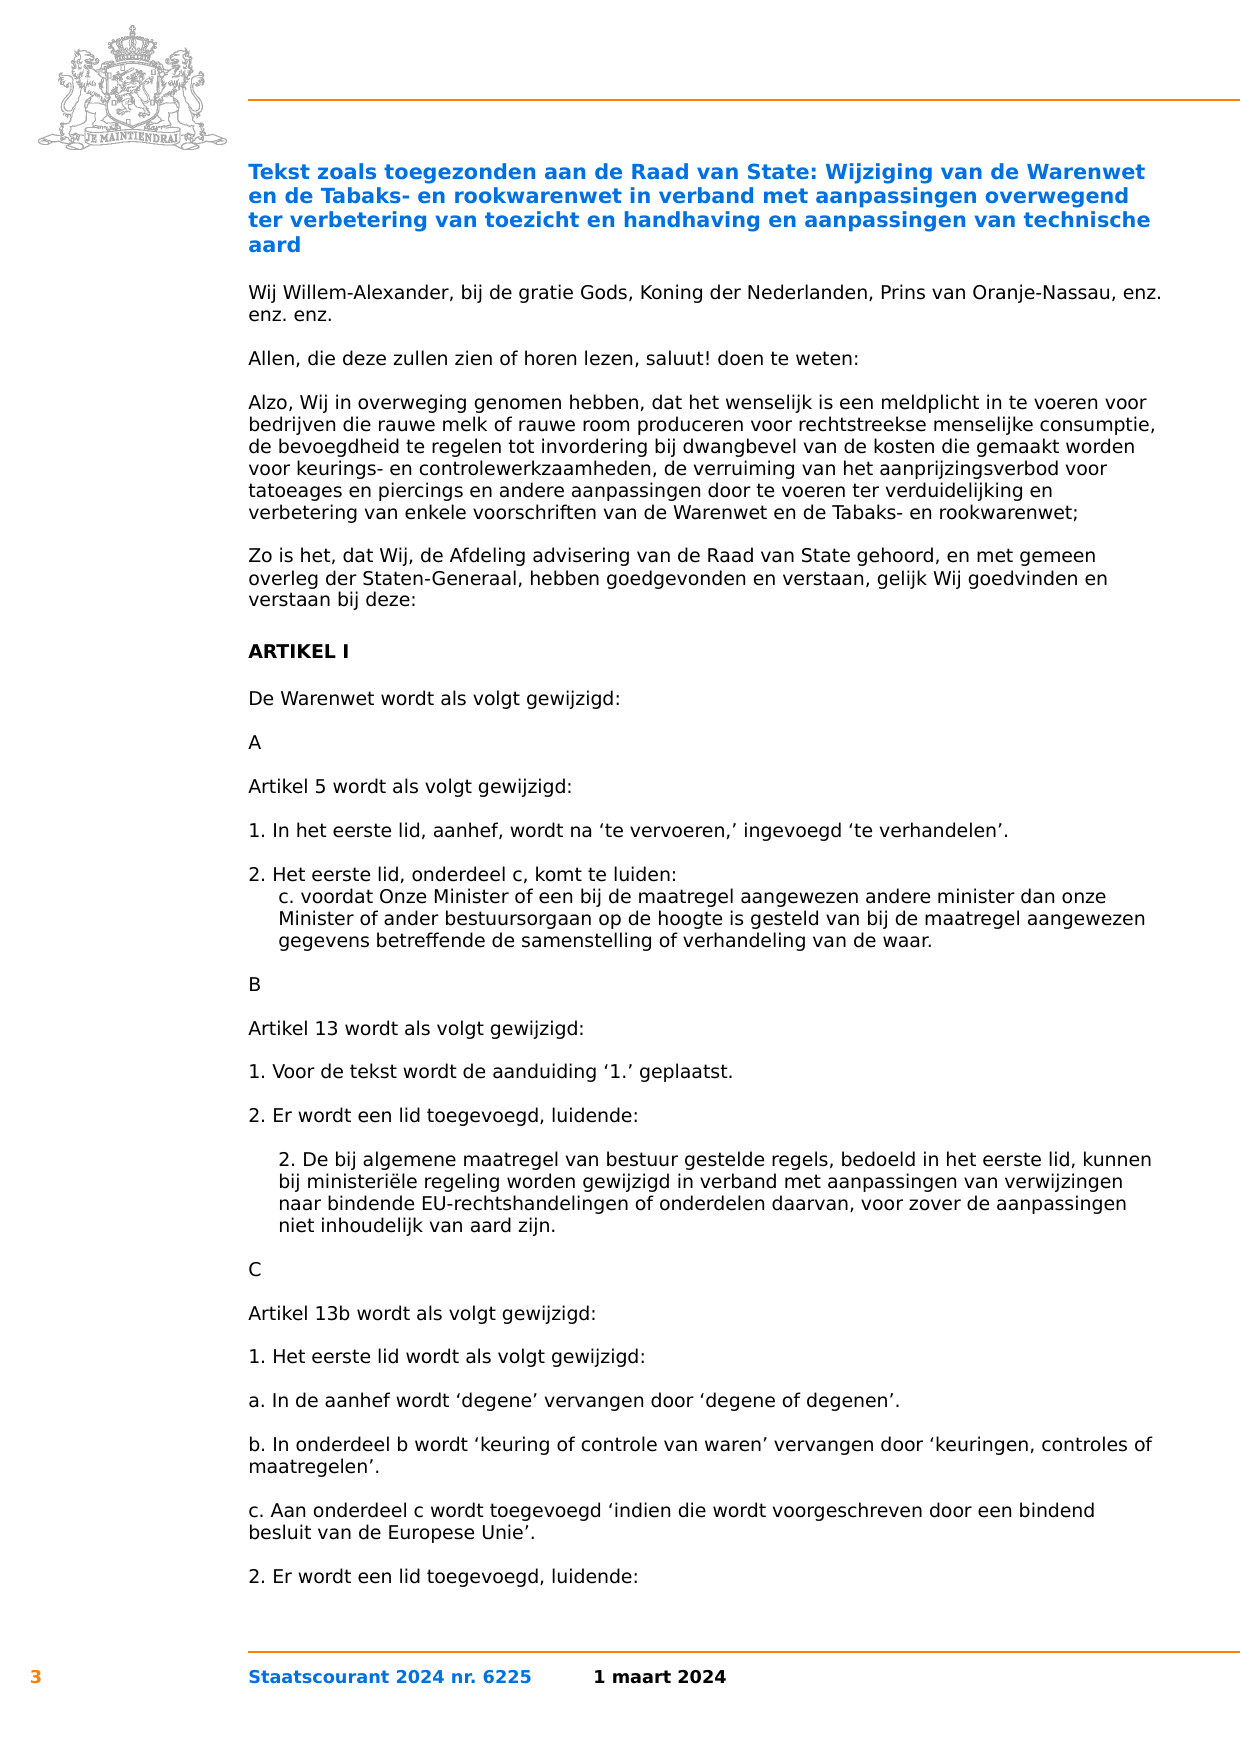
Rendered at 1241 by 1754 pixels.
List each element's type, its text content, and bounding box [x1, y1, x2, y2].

text C [248, 1259, 1163, 1281]
text Alzo, Wij in overweging genomen hebben, dat het wenselijk is een meldplicht in te voeren voor bedrijven die rauwe melk of rauwe room produceren voor rechtstreekse menselijke consumptie, de bevoegdheid te regelen tot invordering bij dwangbevel van de kosten die gemaakt worden voor keurings- en controlewerkzaamheden, de verruiming van het aanprijzingsverbod voor tatoeages en piercings en andere aanpassingen door te voeren ter verduidelijking en verbetering van enkele voorschriften van de Warenwet en de Tabaks- en rookwarenwet; [248, 392, 1163, 523]
text 1. In het eerste lid, aanhef, wordt na ‘te vervoeren,’ ingevoegd ‘te verhandelen’. [248, 820, 1163, 842]
text b. In onderdeel b wordt ‘keuring of controle van waren’ vervangen door ‘keuringen, controles of maatregelen’. [248, 1434, 1163, 1478]
text 2. Er wordt een lid toegevoegd, luidende: [248, 1105, 1163, 1127]
text Wij Willem-Alexander, bij de gratie Gods, Koning der Nederlanden, Prins van Oranje-Nassau, enz. enz. enz. [248, 282, 1163, 326]
subtitle Tekst zoals toegezonden aan de Raad van State: Wijziging van de Warenwet en de Tabaks- en rookwarenwet in verband met aanpassingen overwegend ter verbetering van toezicht en handhaving en aanpassingen van technische aard [248, 160, 1163, 257]
text B [248, 973, 1163, 996]
text Artikel 13b wordt als volgt gewijzigd: [248, 1303, 1163, 1324]
text 1. Het eerste lid wordt als volgt gewijzigd: [248, 1346, 1163, 1368]
text De Warenwet wordt als volgt gewijzigd: [248, 688, 1163, 710]
text Zo is het, dat Wij, de Afdeling advisering van de Raad van State gehoord, en met gemeen overleg der Staten-Generaal, hebben goedgevonden en verstaan, gelijk Wij goedvinden en verstaan bij deze: [248, 545, 1163, 611]
subtitle ARTIKEL I [248, 641, 1163, 663]
text Artikel 5 wordt als volgt gewijzigd: [248, 776, 1163, 798]
text a. In de aanhef wordt ‘degene’ vervangen door ‘degene of degenen’. [248, 1390, 1163, 1412]
text Allen, die deze zullen zien of horen lezen, saluut! doen te weten: [248, 348, 1163, 370]
text 2. Er wordt een lid toegevoegd, luidende: [248, 1566, 1163, 1588]
text c. Aan onderdeel c wordt toegevoegd ‘indien die wordt voorgeschreven door een bindend besluit van de Europese Unie’. [248, 1500, 1163, 1544]
text 2. De bij algemene maatregel van bestuur gestelde regels, bedoeld in het eerste lid, kunnen bij ministeriële regeling worden gewijzigd in verband met aanpassingen van verwijzingen naar bindende EU-rechtshandelingen of onderdelen daarvan, voor zover de aanpassingen niet inhoudelijk van aard zijn. [278, 1149, 1163, 1237]
picture [38, 25, 227, 150]
text Artikel 13 wordt als volgt gewijzigd: [248, 1017, 1163, 1039]
text 2. Het eerste lid, onderdeel c, komt te luiden: [248, 864, 1163, 886]
text 1. Voor de tekst wordt de aanduiding ‘1.’ geplaatst. [248, 1061, 1163, 1083]
text c. voordat Onze Minister of een bij de maatregel aangewezen andere minister dan onze Minister of ander bestuursorgaan op de hoogte is gesteld van bij de maatregel aangewezen gegevens betreffende de samenstelling of verhandeling van de waar. [278, 886, 1163, 952]
text A [248, 732, 1163, 754]
